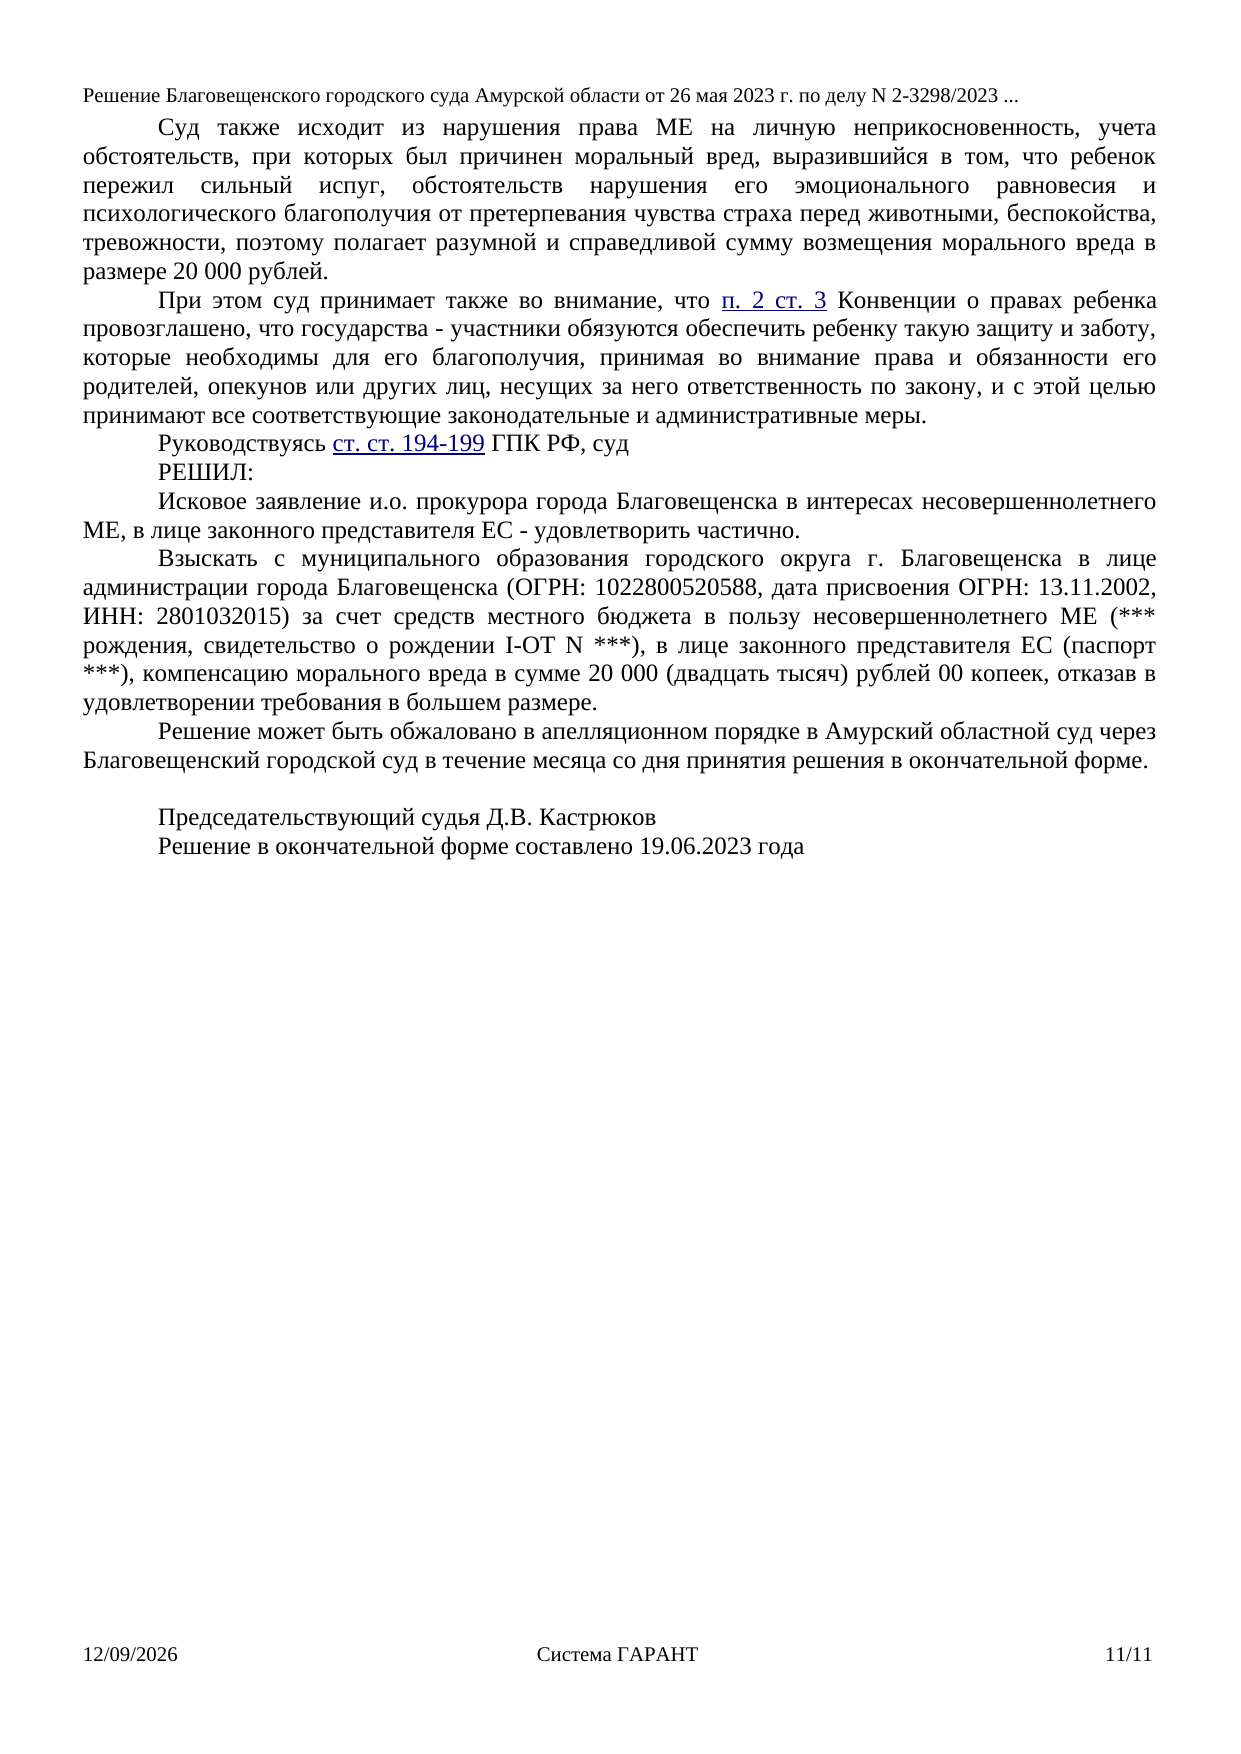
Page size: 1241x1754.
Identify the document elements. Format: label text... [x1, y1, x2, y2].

text Решение в окончательной форме составлено 19.06.2023 года [83, 831, 1157, 860]
text Исковое заявление и.о. прокурора города Благовещенска в интересах несовершеннолетнего МЕ, в лице законного представителя ЕС - удовлетворить частично. [83, 486, 1157, 543]
text Председательствующий судья Д.В. Кастрюков [83, 802, 1157, 831]
text Решение может быть обжаловано в апелляционном порядке в Амурский областной суд через Благовещенский городской суд в течение месяца со дня принятия решения в окончательной форме. [83, 716, 1157, 773]
text РЕШИЛ: [83, 457, 1157, 486]
text Суд также исходит из нарушения права МЕ на личную неприкосновенность, учета обстоятельств, при которых был причинен моральный вред, выразившийся в том, что ребенок пережил сильный испуг, обстоятельств нарушения его эмоционального равновесия и психологического благополучия от претерпевания чувства страха перед животными, беспокойства, тревожности, поэтому полагает разумной и справедливой сумму возмещения морального вреда в размере 20 000 рублей. [83, 112, 1157, 285]
text Руководствуясь ст. ст. 194-199 ГПК РФ, суд [83, 428, 1157, 457]
text Взыскать с муниципального образования городского округа г. Благовещенска в лице администрации города Благовещенска (ОГРН: 1022800520588, дата присвоения ОГРН: 13.11.2002, ИНН: 2801032015) за счет средств местного бюджета в пользу несовершеннолетнего МЕ (*** рождения, свидетельство о рождении I-ОТ N ***), в лице законного представителя ЕС (паспорт ***), компенсацию морального вреда в сумме 20 000 (двадцать тысяч) рублей 00 копеек, отказав в удовлетворении требования в большем размере. [83, 543, 1157, 716]
text При этом суд принимает также во внимание, что п. 2 ст. 3 Конвенции о правах ребенка провозглашено, что государства - участники обязуются обеспечить ребенку такую защиту и заботу, которые необходимы для его благополучия, принимая во внимание права и обязанности его родителей, опекунов или других лиц, несущих за него ответственность по закону, и с этой целью принимают все соответствующие законодательные и административные меры. [83, 285, 1157, 428]
